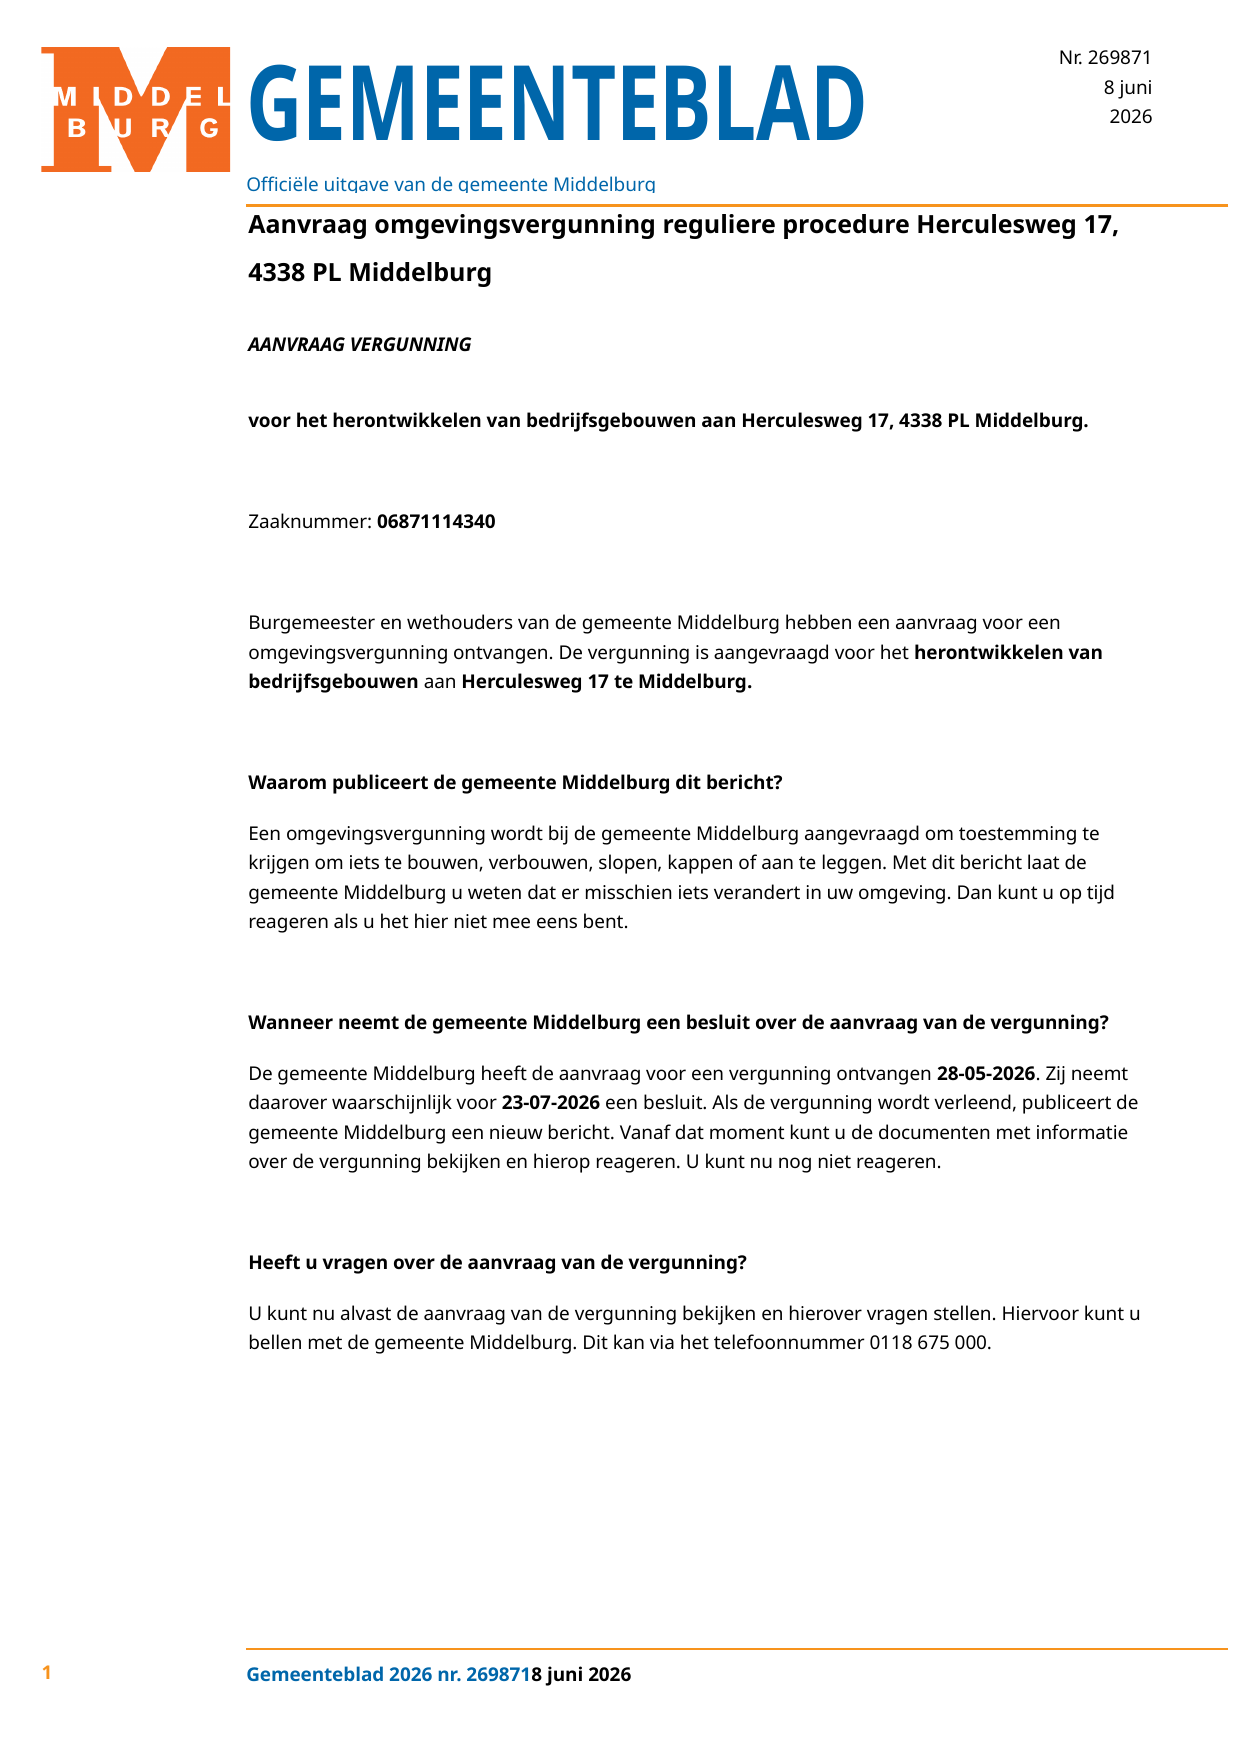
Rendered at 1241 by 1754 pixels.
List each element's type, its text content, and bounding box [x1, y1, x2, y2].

text AANVRAAG VERGUNNING [248, 331, 1152, 357]
text voor het herontwikkelen van bedrijfsgebouwen aan Herculesweg 17, 4338 PL Middelburg. [248, 408, 1152, 433]
text U kunt nu alvast de aanvraag van de vergunning bekijken en hierover vragen stellen. Hiervoor kunt u bellen met de gemeente Middelburg. Dit kan via het telefoonnummer 0118 675 000. [248, 1300, 1152, 1355]
text Wanneer neemt de gemeente Middelburg een besluit over de aanvraag van de vergunning? [248, 1009, 1152, 1035]
text Burgemeester en wethouders van de gemeente Middelburg hebben een aanvraag voor een omgevingsvergunning ontvangen. De vergunning is aangevraagd voor het herontwikkelen van bedrijfsgebouwen aan Herculesweg 17 te Middelburg. [248, 609, 1152, 694]
text De gemeente Middelburg heeft de aanvraag voor een vergunning ontvangen 28-05-2026. Zij neemt daarover waarschijnlijk voor 23-07-2026 een besluit. Als de vergunning wordt verleend, publiceert de gemeente Middelburg een nieuw bericht. Vanaf dat moment kunt u de documenten met informatie over de vergunning bekijken en hierop reageren. U kunt nu nog niet reageren. [248, 1060, 1152, 1174]
text Een omgevingsvergunning wordt bij de gemeente Middelburg aangevraagd om toestemming te krijgen om iets te bouwen, verbouwen, slopen, kappen of aan te leggen. Met dit bericht laat de gemeente Middelburg u weten dat er misschien iets verandert in uw omgeving. Dan kunt u op tijd reageren als u het hier niet mee eens bent. [248, 820, 1152, 934]
text Waarom publiceert de gemeente Middelburg dit bericht? [248, 769, 1152, 795]
text Zaaknummer: 06871114340 [248, 508, 1152, 534]
text Aanvraag omgevingsvergunning reguliere procedure Herculesweg 17, 4338 PL Middelburg [248, 207, 1152, 288]
text Heeft u vragen over de aanvraag van de vergunning? [248, 1249, 1152, 1275]
picture [41, 47, 231, 172]
